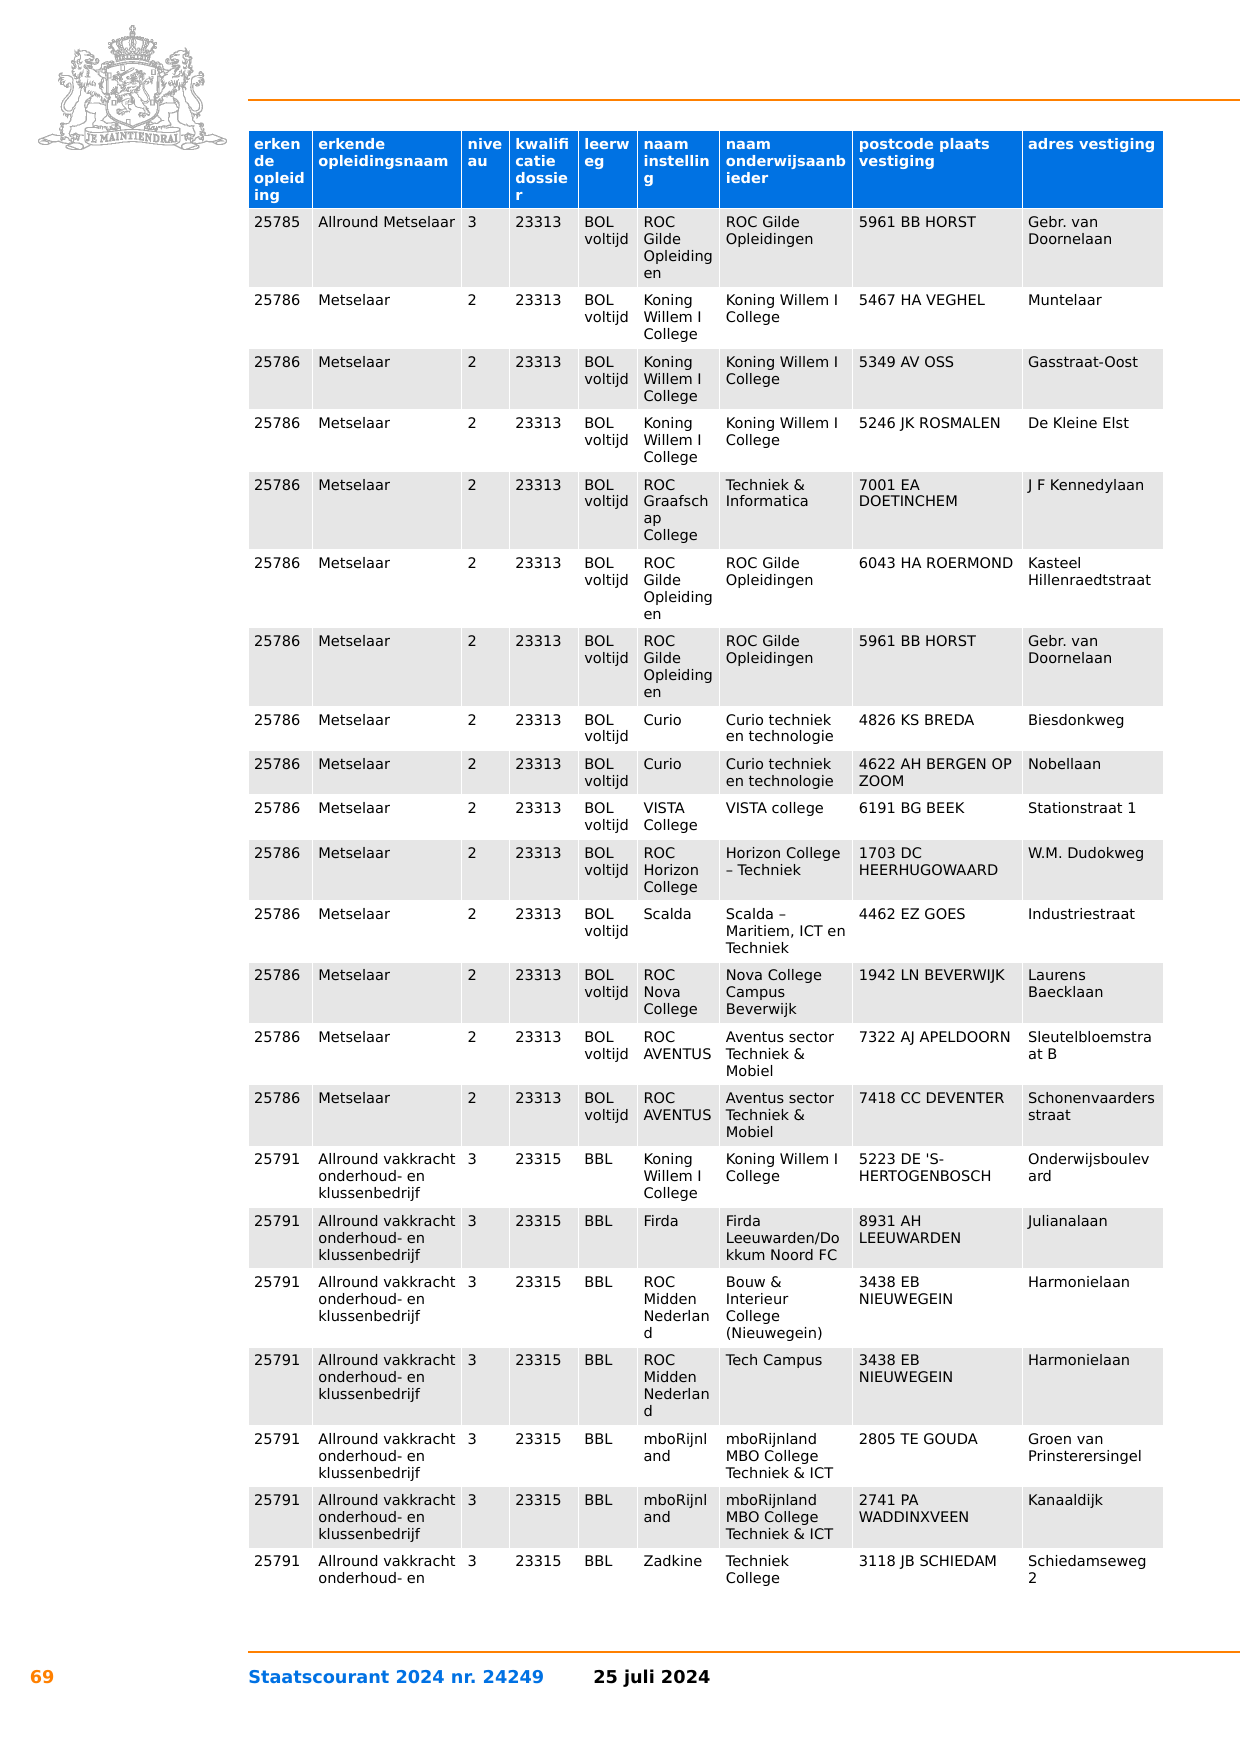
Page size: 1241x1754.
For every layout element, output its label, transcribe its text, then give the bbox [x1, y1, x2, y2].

table_cell J F Kennedylaan [1023, 472, 1163, 549]
table_header adres vestiging [1023, 131, 1163, 208]
table_cell 25791 [249, 1348, 312, 1425]
table_cell BOL voltijd [579, 550, 637, 627]
table_cell 23313 [510, 963, 578, 1023]
table_cell 25786 [249, 963, 312, 1023]
table_cell Biesdonkweg [1023, 707, 1163, 750]
table_cell BOL voltijd [579, 288, 637, 348]
table_cell 3 [462, 1147, 509, 1207]
table_cell 23313 [510, 349, 578, 409]
table_cell 25791 [249, 1487, 312, 1548]
table_cell Onderwijsboulevard [1023, 1147, 1163, 1207]
table_cell 4462 EZ GOES [853, 901, 1022, 961]
table_cell 7418 CC DEVENTER [853, 1085, 1022, 1146]
table_cell ROC Gilde Opleidingen [638, 209, 719, 287]
table_cell Koning Willem I College [720, 410, 852, 471]
table_cell ROC Gilde Opleidingen [720, 628, 852, 706]
table_cell 23313 [510, 628, 578, 706]
table_cell mboRijnland [638, 1487, 719, 1548]
table_cell 2 [462, 707, 509, 750]
table_cell 3 [462, 1348, 509, 1425]
table_cell ROC AVENTUS [638, 1085, 719, 1146]
table_cell 25786 [249, 707, 312, 750]
table_cell Metselaar [313, 288, 461, 348]
table_cell 5246 JK ROSMALEN [853, 410, 1022, 471]
table_cell 23315 [510, 1487, 578, 1548]
table_cell 3438 EB NIEUWEGEIN [853, 1269, 1022, 1347]
table_cell 7001 EA DOETINCHEM [853, 472, 1022, 549]
table_cell mboRijnland MBO College Techniek & ICT [720, 1487, 852, 1548]
table_cell 6043 HA ROERMOND [853, 550, 1022, 627]
table_cell BOL voltijd [579, 751, 637, 794]
picture [38, 25, 227, 150]
table_cell Scalda – Maritiem, ICT en Techniek [720, 901, 852, 961]
table_cell Nobellaan [1023, 751, 1163, 794]
table_cell ROC Gilde Opleidingen [638, 628, 719, 706]
table_cell Gebr. van Doornelaan [1023, 628, 1163, 706]
table_cell 23315 [510, 1208, 578, 1268]
table_cell BBL [579, 1269, 637, 1347]
table_cell 25791 [249, 1549, 312, 1592]
table_cell 25786 [249, 349, 312, 409]
table_cell 3118 JB SCHIEDAM [853, 1549, 1022, 1592]
table_cell 23315 [510, 1348, 578, 1425]
table_cell ROC Midden Nederland [638, 1269, 719, 1347]
table_cell 25786 [249, 1024, 312, 1084]
table_cell 5961 BB HORST [853, 209, 1022, 287]
table_cell Curio techniek en technologie [720, 751, 852, 794]
table_cell Sleutelbloemstraat B [1023, 1024, 1163, 1084]
table_cell BBL [579, 1487, 637, 1548]
table_cell BOL voltijd [579, 840, 637, 900]
table_cell 2 [462, 1024, 509, 1084]
table_cell Nova College Campus Beverwijk [720, 963, 852, 1023]
table_cell ROC Midden Nederland [638, 1348, 719, 1425]
table_cell 25786 [249, 1085, 312, 1146]
table_cell BBL [579, 1549, 637, 1592]
table_cell Metselaar [313, 349, 461, 409]
table_cell Metselaar [313, 472, 461, 549]
table_cell 25791 [249, 1208, 312, 1268]
table_cell 1703 DC HEERHUGOWAARD [853, 840, 1022, 900]
table_header naam instelling [638, 131, 719, 208]
table_cell 2 [462, 288, 509, 348]
table_cell Curio [638, 707, 719, 750]
table_cell 25786 [249, 410, 312, 471]
table_cell Aventus sector Techniek & Mobiel [720, 1085, 852, 1146]
table_cell BOL voltijd [579, 628, 637, 706]
table_cell Koning Willem I College [720, 349, 852, 409]
table_cell 3 [462, 1549, 509, 1592]
table_cell 2 [462, 901, 509, 961]
table_cell Metselaar [313, 963, 461, 1023]
table_cell 3 [462, 1426, 509, 1486]
table_cell BBL [579, 1208, 637, 1268]
table_cell 2805 TE GOUDA [853, 1426, 1022, 1486]
table_cell De Kleine Elst [1023, 410, 1163, 471]
table_cell 25786 [249, 472, 312, 549]
table_cell Allround Metselaar [313, 209, 461, 287]
table_header erkende opleidingsnaam [313, 131, 461, 208]
table_cell 23313 [510, 751, 578, 794]
table_cell 25791 [249, 1147, 312, 1207]
table_cell 2 [462, 472, 509, 549]
table_cell 23315 [510, 1147, 578, 1207]
table_cell 2 [462, 1085, 509, 1146]
table_cell Metselaar [313, 410, 461, 471]
table_cell Stationstraat 1 [1023, 795, 1163, 839]
table_cell Koning Willem I College [720, 288, 852, 348]
table_cell Metselaar [313, 795, 461, 839]
table_cell Zadkine [638, 1549, 719, 1592]
table_cell 5961 BB HORST [853, 628, 1022, 706]
table_cell BOL voltijd [579, 707, 637, 750]
table_cell mboRijnland MBO College Techniek & ICT [720, 1426, 852, 1486]
table_cell BBL [579, 1147, 637, 1207]
table_cell 3438 EB NIEUWEGEIN [853, 1348, 1022, 1425]
table_cell 1942 LN BEVERWIJK [853, 963, 1022, 1023]
table_cell Horizon College – Techniek [720, 840, 852, 900]
table_cell Allround vakkracht onderhoud- en klussenbedrijf [313, 1269, 461, 1347]
table_cell Aventus sector Techniek & Mobiel [720, 1024, 852, 1084]
table_cell 4622 AH BERGEN OP ZOOM [853, 751, 1022, 794]
table_cell Koning Willem I College [638, 410, 719, 471]
table_cell Firda [638, 1208, 719, 1268]
table_cell Allround vakkracht onderhoud- en [313, 1549, 461, 1592]
table_header postcode plaats vestiging [853, 131, 1022, 208]
table_cell BBL [579, 1426, 637, 1486]
table_cell 23313 [510, 410, 578, 471]
table_cell ROC Graafschap College [638, 472, 719, 549]
table_cell Allround vakkracht onderhoud- en klussenbedrijf [313, 1208, 461, 1268]
table_cell 25786 [249, 288, 312, 348]
table_cell Tech Campus [720, 1348, 852, 1425]
table_cell Koning Willem I College [638, 1147, 719, 1207]
table_cell ROC Gilde Opleidingen [720, 550, 852, 627]
table_cell Koning Willem I College [638, 349, 719, 409]
table_cell Groen van Prinsterersingel [1023, 1426, 1163, 1486]
table_cell Julianalaan [1023, 1208, 1163, 1268]
table_cell 23313 [510, 901, 578, 961]
table_cell ROC Gilde Opleidingen [638, 550, 719, 627]
table_cell ROC Gilde Opleidingen [720, 209, 852, 287]
table_cell Techniek & Informatica [720, 472, 852, 549]
table_cell 2 [462, 550, 509, 627]
table_cell Harmonielaan [1023, 1269, 1163, 1347]
table_cell 23315 [510, 1549, 578, 1592]
table_cell Laurens Baecklaan [1023, 963, 1163, 1023]
table_cell Metselaar [313, 840, 461, 900]
table_cell 7322 AJ APELDOORN [853, 1024, 1022, 1084]
table_cell Metselaar [313, 1085, 461, 1146]
table_cell 3 [462, 1208, 509, 1268]
table_cell 2 [462, 628, 509, 706]
table_cell BOL voltijd [579, 472, 637, 549]
table_cell 5467 HA VEGHEL [853, 288, 1022, 348]
table_cell Gasstraat-Oost [1023, 349, 1163, 409]
table_cell 25786 [249, 751, 312, 794]
table_cell 2741 PA WADDINXVEEN [853, 1487, 1022, 1548]
table_cell ROC Horizon College [638, 840, 719, 900]
table_cell VISTA college [720, 795, 852, 839]
table_cell 2 [462, 963, 509, 1023]
table_cell 25791 [249, 1269, 312, 1347]
table_cell Industriestraat [1023, 901, 1163, 961]
table_cell 23313 [510, 550, 578, 627]
table_cell BOL voltijd [579, 1085, 637, 1146]
table_cell Metselaar [313, 550, 461, 627]
table_cell Bouw & Interieur College (Nieuwegein) [720, 1269, 852, 1347]
table_cell 6191 BG BEEK [853, 795, 1022, 839]
table_cell 5223 DE 'S-HERTOGENBOSCH [853, 1147, 1022, 1207]
table_cell 25791 [249, 1426, 312, 1486]
table_cell 23313 [510, 840, 578, 900]
table_cell 23313 [510, 209, 578, 287]
table_cell Allround vakkracht onderhoud- en klussenbedrijf [313, 1487, 461, 1548]
table_cell 5349 AV OSS [853, 349, 1022, 409]
table_cell Metselaar [313, 751, 461, 794]
table_cell 23315 [510, 1426, 578, 1486]
table_cell Curio [638, 751, 719, 794]
table_cell Techniek College [720, 1549, 852, 1592]
table_cell 25786 [249, 795, 312, 839]
table_cell Koning Willem I College [638, 288, 719, 348]
table_cell Allround vakkracht onderhoud- en klussenbedrijf [313, 1348, 461, 1425]
table_cell 25786 [249, 840, 312, 900]
table_cell 23315 [510, 1269, 578, 1347]
table_cell 25785 [249, 209, 312, 287]
table_cell BOL voltijd [579, 901, 637, 961]
table_cell 2 [462, 751, 509, 794]
table_cell BOL voltijd [579, 1024, 637, 1084]
table_cell 3 [462, 1269, 509, 1347]
table_cell 2 [462, 840, 509, 900]
table_cell Harmonielaan [1023, 1348, 1163, 1425]
table_cell 2 [462, 795, 509, 839]
table_cell VISTA College [638, 795, 719, 839]
table_cell 2 [462, 410, 509, 471]
table_cell 25786 [249, 550, 312, 627]
table_cell Kasteel Hillenraedtstraat [1023, 550, 1163, 627]
table_cell ROC Nova College [638, 963, 719, 1023]
table_header leerweg [579, 131, 637, 208]
table_cell Curio techniek en technologie [720, 707, 852, 750]
table_cell 23313 [510, 288, 578, 348]
table_cell Metselaar [313, 901, 461, 961]
table_cell mboRijnland [638, 1426, 719, 1486]
table_cell 23313 [510, 707, 578, 750]
table_cell 8931 AH LEEUWARDEN [853, 1208, 1022, 1268]
table_cell Kanaaldijk [1023, 1487, 1163, 1548]
table_cell Metselaar [313, 707, 461, 750]
table_cell 3 [462, 209, 509, 287]
table_cell W.M. Dudokweg [1023, 840, 1163, 900]
table_cell 23313 [510, 472, 578, 549]
table_cell ROC AVENTUS [638, 1024, 719, 1084]
table_cell BBL [579, 1348, 637, 1425]
table_cell Metselaar [313, 1024, 461, 1084]
table_cell BOL voltijd [579, 349, 637, 409]
table_cell BOL voltijd [579, 963, 637, 1023]
table_cell Koning Willem I College [720, 1147, 852, 1207]
table_cell Schonenvaardersstraat [1023, 1085, 1163, 1146]
table_header kwalificatie dossier [510, 131, 578, 208]
table_cell Metselaar [313, 628, 461, 706]
table_cell Muntelaar [1023, 288, 1163, 348]
table_cell 23313 [510, 1024, 578, 1084]
table_header niveau [462, 131, 509, 208]
table_cell Scalda [638, 901, 719, 961]
table_cell 2 [462, 349, 509, 409]
table_cell 23313 [510, 795, 578, 839]
table_cell 23313 [510, 1085, 578, 1146]
table_cell BOL voltijd [579, 795, 637, 839]
table_cell BOL voltijd [579, 209, 637, 287]
table_header naam onderwijsaanbieder [720, 131, 852, 208]
table_cell 25786 [249, 628, 312, 706]
table_cell 3 [462, 1487, 509, 1548]
table_cell Firda Leeuwarden/Dokkum Noord FC [720, 1208, 852, 1268]
table_cell Schiedamseweg 2 [1023, 1549, 1163, 1592]
table_cell 4826 KS BREDA [853, 707, 1022, 750]
table_cell Gebr. van Doornelaan [1023, 209, 1163, 287]
table_cell Allround vakkracht onderhoud- en klussenbedrijf [313, 1426, 461, 1486]
table_header erkende opleiding [249, 131, 312, 208]
table_cell 25786 [249, 901, 312, 961]
table_cell Allround vakkracht onderhoud- en klussenbedrijf [313, 1147, 461, 1207]
table_cell BOL voltijd [579, 410, 637, 471]
